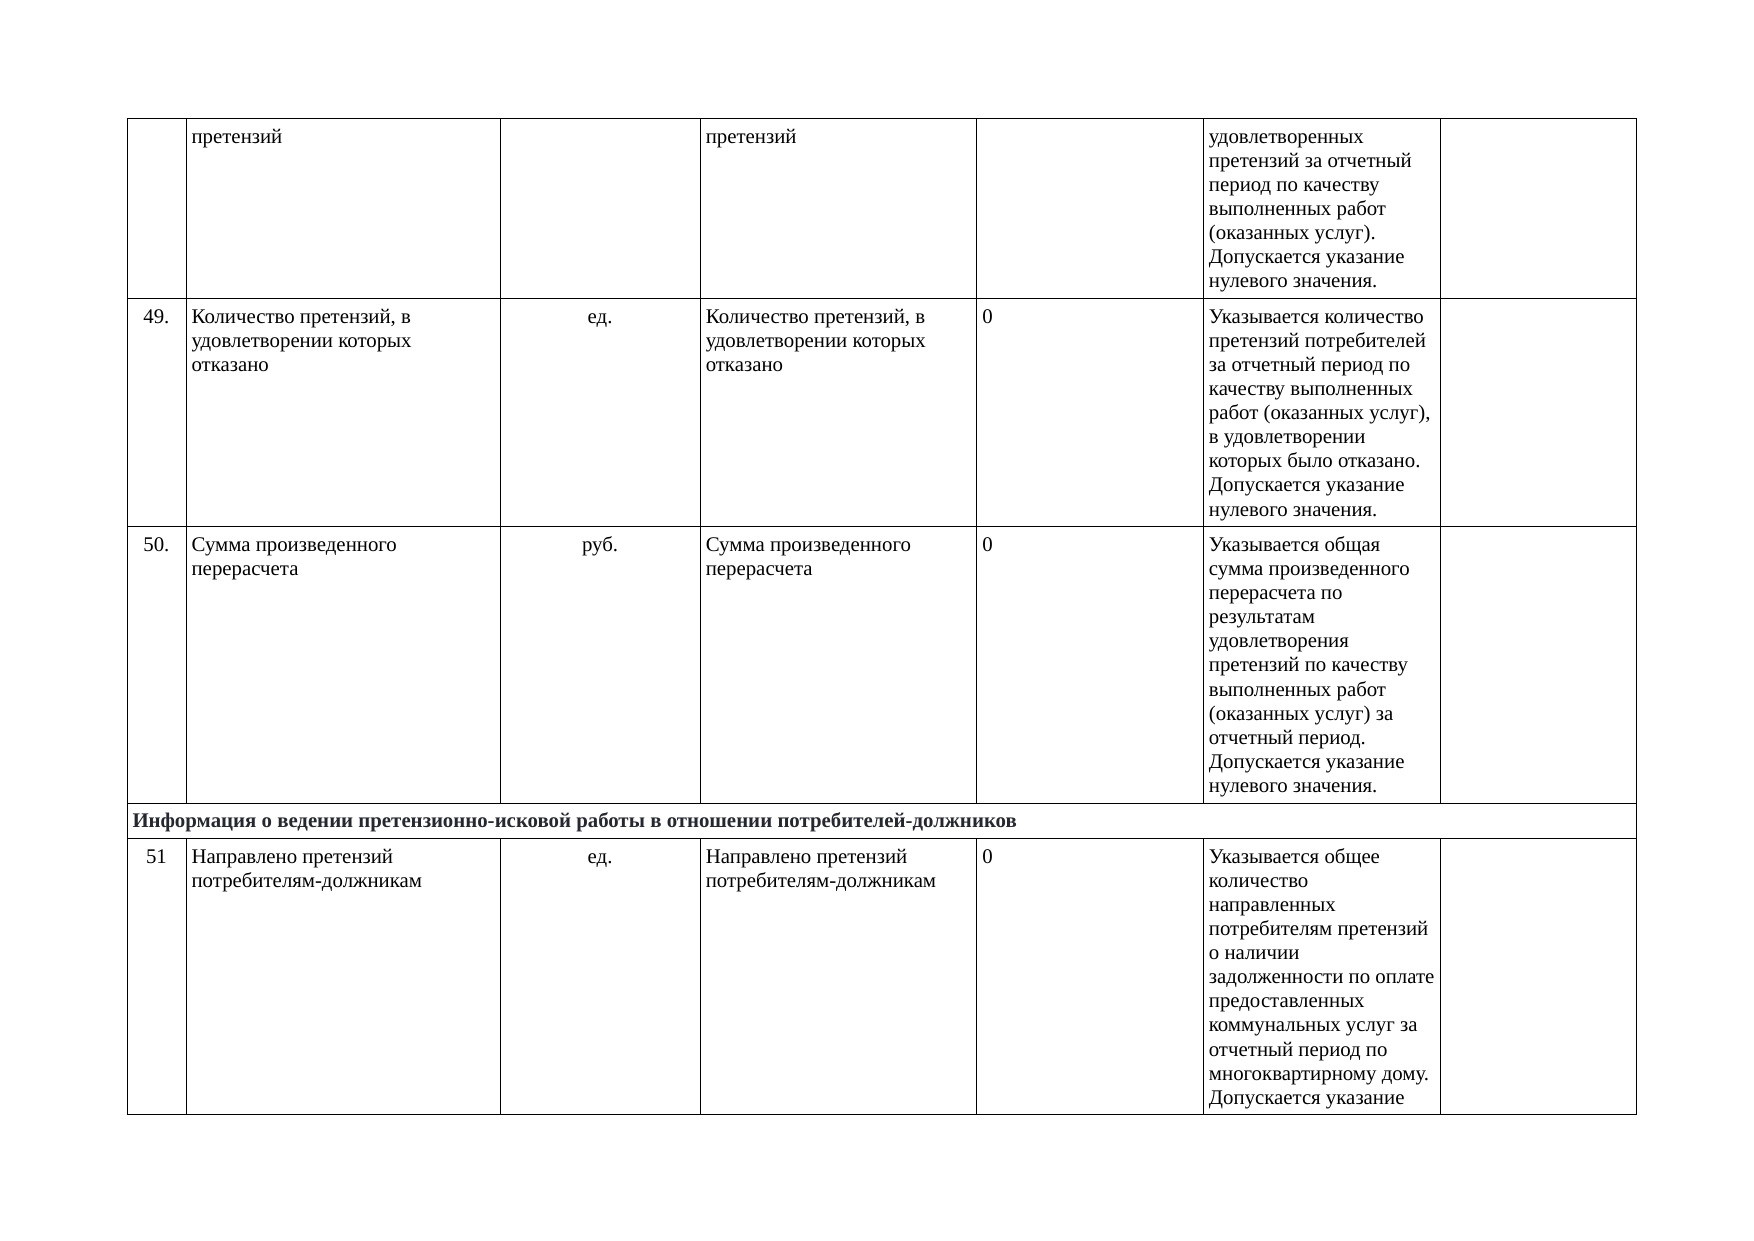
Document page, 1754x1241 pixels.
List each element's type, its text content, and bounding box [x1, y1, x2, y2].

table_cell Количество претензий, в удовлетворении которых отказано [701, 299, 976, 526]
table_cell [1441, 527, 1636, 802]
table_cell [977, 119, 1203, 298]
table_cell [128, 119, 186, 298]
table_cell Сумма произведенного перерасчета [187, 527, 500, 802]
table_cell [1441, 119, 1636, 298]
table_cell 51 [128, 839, 186, 1114]
table_cell руб. [501, 527, 700, 802]
table_cell 50. [128, 527, 186, 802]
table_cell [1441, 299, 1636, 526]
table_cell ед. [501, 839, 700, 1114]
table_cell Указывается общее количество направленных потребителям претензий о наличии задолженности по оплате предоставленных коммунальных услуг за отчетный период по многоквартирному дому. Допускается указание [1204, 839, 1440, 1114]
table_cell Количество претензий, в удовлетворении которых отказано [187, 299, 500, 526]
table_cell 49. [128, 299, 186, 526]
table_cell Информация о ведении претензионно-исковой работы в отношении потребителей-должников [128, 804, 1636, 838]
table_cell 0 [977, 299, 1203, 526]
table_cell 0 [977, 839, 1203, 1114]
table_cell претензий [701, 119, 976, 298]
table_cell 0 [977, 527, 1203, 802]
table_cell [501, 119, 700, 298]
table_cell претензий [187, 119, 500, 298]
table_cell Указывается количество претензий потребителей за отчетный период по качеству выполненных работ (оказанных услуг), в удовлетворении которых было отказано. Допускается указание нулевого значения. [1204, 299, 1440, 526]
table_cell [1441, 839, 1636, 1114]
table_cell Указывается общая сумма произведенного перерасчета по результатам удовлетворения претензий по качеству выполненных работ (оказанных услуг) за отчетный период. Допускается указание нулевого значения. [1204, 527, 1440, 802]
table_cell удовлетворенных претензий за отчетный период по качеству выполненных работ (оказанных услуг). Допускается указание нулевого значения. [1204, 119, 1440, 298]
table_cell Сумма произведенного перерасчета [701, 527, 976, 802]
table_cell Направлено претензий потребителям-должникам [187, 839, 500, 1114]
table_cell ед. [501, 299, 700, 526]
table_cell Направлено претензий потребителям-должникам [701, 839, 976, 1114]
